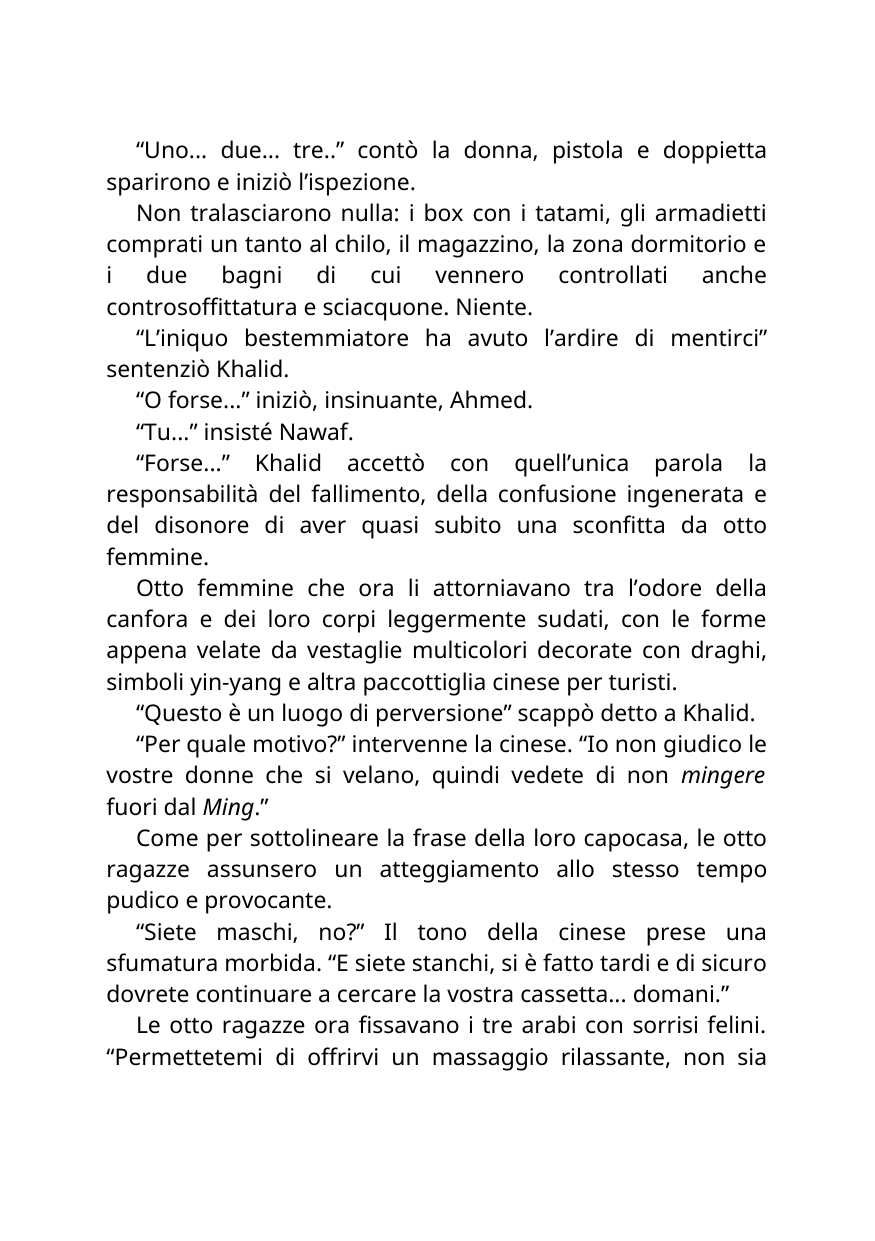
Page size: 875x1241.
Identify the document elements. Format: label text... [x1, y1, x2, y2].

text “Forse...” Khalid accettò con quell’unica parola la responsabilità del fallimento, della confusione ingenerata e del disonore di aver quasi subito una sconfitta da otto femmine. [106, 447, 768, 572]
text Le otto ragazze ora fissavano i tre arabi con sorrisi felini. “Permettetemi di offrirvi un massaggio rilassante, non sia [106, 1009, 768, 1072]
text “Questo è un luogo di perversione” scappò detto a Khalid. [106, 697, 768, 728]
text “Uno... due... tre..” contò la donna, pistola e doppietta sparirono e iniziò l’ispezione. [106, 134, 768, 197]
text “Siete maschi, no?” Il tono della cinese prese una sfumatura morbida. “E siete stanchi, si è fatto tardi e di sicuro dovrete continuare a cercare la vostra cassetta... domani.” [106, 916, 768, 1009]
text Otto femmine che ora li attorniavano tra l’odore della canfora e dei loro corpi leggermente sudati, con le forme appena velate da vestaglie multicolori decorate con draghi, simboli yin-yang e altra paccottiglia cinese per turisti. [106, 572, 768, 697]
text “O forse...” iniziò, insinuante, Ahmed. [106, 384, 768, 416]
text Non tralasciarono nulla: i box con i tatami, gli armadietti comprati un tanto al chilo, il magazzino, la zona dormitorio e i due bagni di cui vennero controllati anche controsoffittatura e sciacquone. Niente. [106, 197, 768, 322]
text Come per sottolineare la frase della loro capocasa, le otto ragazze assunsero un atteggiamento allo stesso tempo pudico e provocante. [106, 822, 768, 916]
text “Per quale motivo?” intervenne la cinese. “Io non giudico le vostre donne che si velano, quindi vedete di non mingere fuori dal Ming.” [106, 728, 768, 822]
text “L’iniquo bestemmiatore ha avuto l’ardire di mentirci” sentenziò Khalid. [106, 322, 768, 384]
text “Tu...” insisté Nawaf. [106, 416, 768, 447]
